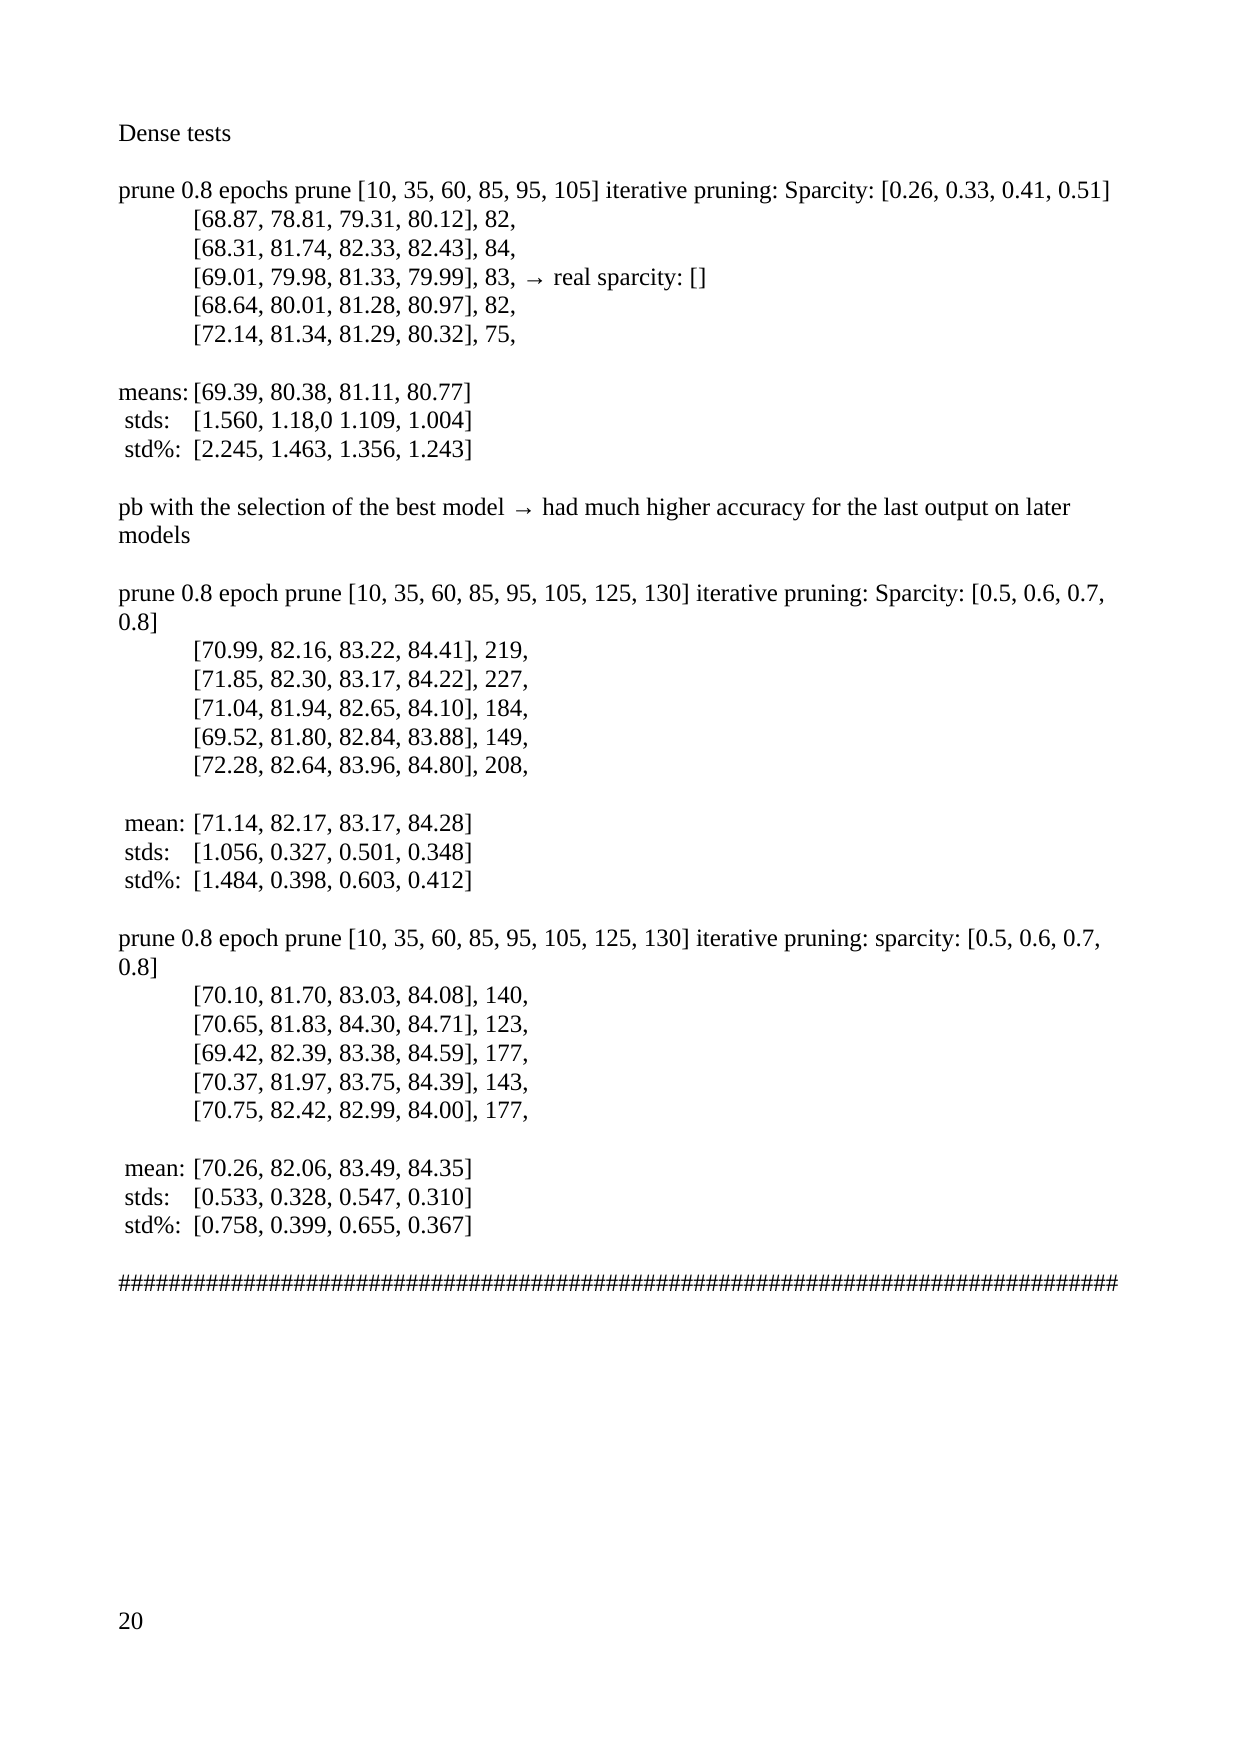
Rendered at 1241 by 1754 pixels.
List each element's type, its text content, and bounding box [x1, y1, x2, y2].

text stds: [1.056, 0.327, 0.501, 0.348] [118, 837, 1122, 866]
text prune 0.8 epochs prune [10, 35, 60, 85, 95, 105] iterative pruning: Sparcity: [0.26, 0.33, 0.41, 0.51] [118, 176, 1122, 204]
text [69.01, 79.98, 81.33, 79.99], 83, → real sparcity: [] [118, 262, 1122, 291]
text [69.42, 82.39, 83.38, 84.59], 177, [118, 1038, 1122, 1067]
text Dense tests [118, 118, 1122, 147]
text [68.31, 81.74, 82.33, 82.43], 84, [118, 233, 1122, 262]
text prune 0.8 epoch prune [10, 35, 60, 85, 95, 105, 125, 130] iterative pruning: sparcity: [0.5, 0.6, 0.7, 0.8] [118, 923, 1122, 981]
text [70.99, 82.16, 83.22, 84.41], 219, [118, 636, 1122, 664]
text stds: [0.533, 0.328, 0.547, 0.310] [118, 1182, 1122, 1211]
text std%: [0.758, 0.399, 0.655, 0.367] [118, 1211, 1122, 1239]
text prune 0.8 epoch prune [10, 35, 60, 85, 95, 105, 125, 130] iterative pruning: Sparcity: [0.5, 0.6, 0.7, 0.8] [118, 578, 1122, 636]
text mean: [70.26, 82.06, 83.49, 84.35] [118, 1153, 1122, 1182]
text [71.04, 81.94, 82.65, 84.10], 184, [118, 693, 1122, 722]
text [68.64, 80.01, 81.28, 80.97], 82, [118, 291, 1122, 319]
text std%: [1.484, 0.398, 0.603, 0.412] [118, 866, 1122, 894]
text std%: [2.245, 1.463, 1.356, 1.243] [118, 434, 1122, 463]
text [70.37, 81.97, 83.75, 84.39], 143, [118, 1067, 1122, 1096]
text [70.75, 82.42, 82.99, 84.00], 177, [118, 1096, 1122, 1124]
text [72.28, 82.64, 83.96, 84.80], 208, [118, 751, 1122, 779]
text stds: [1.560, 1.18,0 1.109, 1.004] [118, 406, 1122, 434]
text [71.85, 82.30, 83.17, 84.22], 227, [118, 664, 1122, 693]
text means: [69.39, 80.38, 81.11, 80.77] [118, 377, 1122, 406]
text [69.52, 81.80, 82.84, 83.88], 149, [118, 722, 1122, 751]
text [68.87, 78.81, 79.31, 80.12], 82, [118, 204, 1122, 233]
text ################################################################################ [118, 1268, 1122, 1297]
text [70.65, 81.83, 84.30, 84.71], 123, [118, 1009, 1122, 1038]
text [72.14, 81.34, 81.29, 80.32], 75, [118, 319, 1122, 348]
text mean: [71.14, 82.17, 83.17, 84.28] [118, 808, 1122, 837]
text [70.10, 81.70, 83.03, 84.08], 140, [118, 981, 1122, 1009]
text pb with the selection of the best model → had much higher accuracy for the last output on later models [118, 492, 1122, 549]
